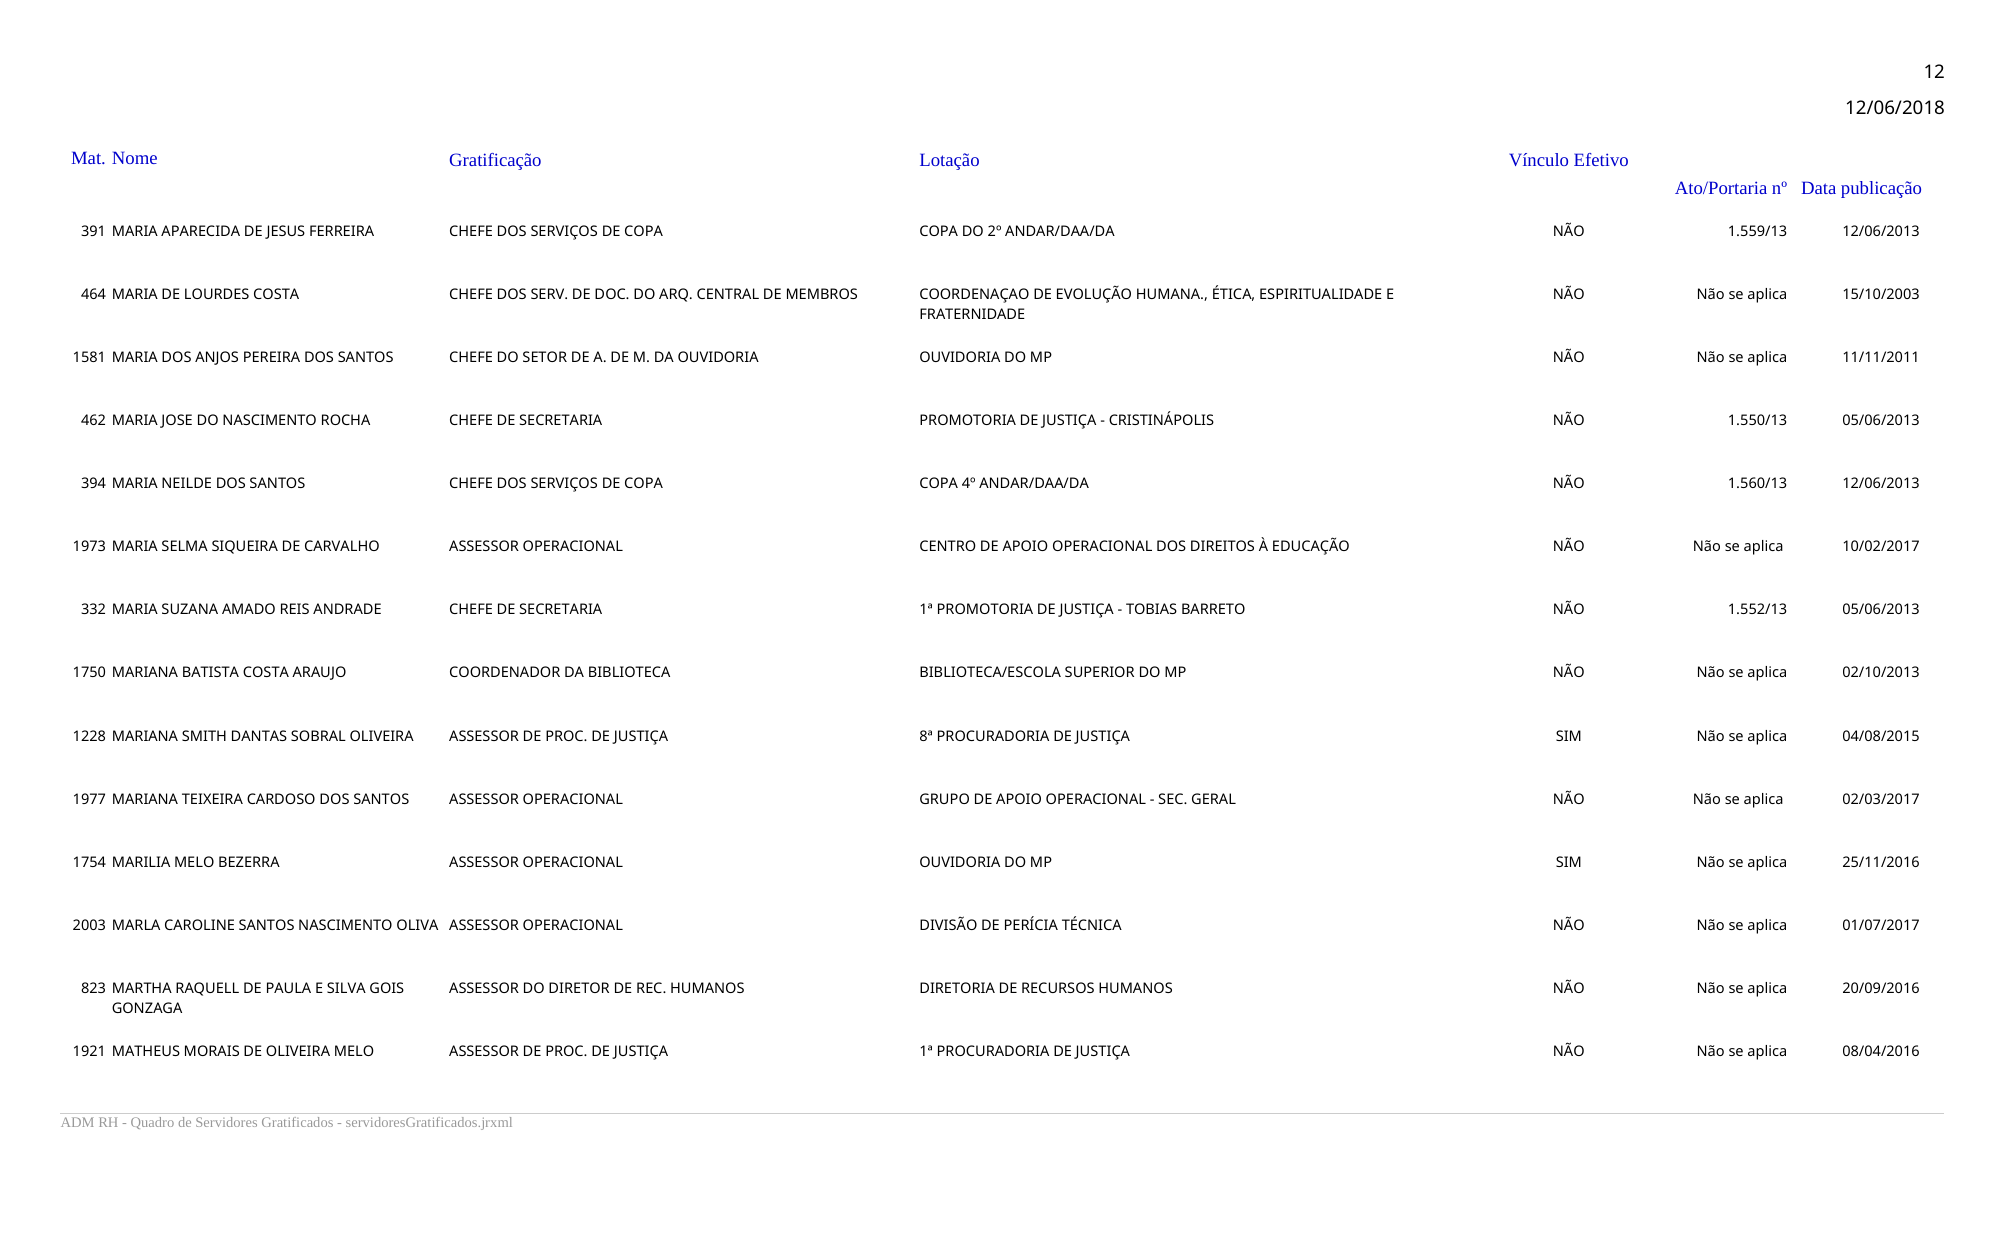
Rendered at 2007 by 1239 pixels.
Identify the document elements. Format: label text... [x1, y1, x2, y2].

table_cell CHEFE DOS SERVIÇOS DE COPA [449, 220, 910, 281]
table_cell [1486, 179, 1495, 207]
table_cell [1787, 284, 1792, 312]
table_cell CHEFE DOS SERVIÇOS DE COPA [449, 473, 910, 533]
table_cell [1920, 536, 2007, 564]
table_cell [1486, 691, 1495, 704]
table_cell [0, 1083, 112, 1101]
table_cell [0, 768, 112, 786]
table_cell [1642, 220, 1649, 249]
table_cell [910, 978, 919, 1006]
table_cell [440, 817, 449, 831]
table_cell 1ª PROCURADORIA DE JUSTIÇA [919, 1041, 1486, 1101]
table_cell [1642, 817, 2007, 831]
table_cell 12/06/2018 [1790, 95, 1944, 123]
table_cell [1486, 536, 1495, 564]
table_cell [0, 515, 112, 533]
table_cell [1642, 1006, 2007, 1020]
table_cell [910, 312, 919, 326]
table_cell [440, 536, 449, 564]
table_cell Não se aplica [1650, 725, 1787, 754]
table_cell [106, 220, 112, 249]
table_cell [0, 312, 112, 326]
table_cell [0, 754, 112, 767]
table_cell 1.560/13 [1650, 473, 1787, 501]
table_cell [0, 789, 9, 817]
table_cell [0, 209, 2007, 217]
table_cell [1642, 284, 1649, 312]
table_cell [910, 179, 919, 207]
table_cell [440, 347, 449, 375]
table_cell [440, 249, 449, 262]
table_cell 02/03/2017 [1793, 789, 1919, 817]
table_cell [0, 389, 112, 407]
table_cell [106, 179, 112, 207]
table_cell [0, 438, 112, 452]
table_cell [1642, 410, 1649, 438]
table_cell 332 [9, 599, 106, 628]
table_cell [1486, 565, 1495, 578]
table_cell COPA DO 2º ANDAR/DAA/DA [919, 220, 1486, 281]
table_cell [0, 943, 112, 957]
table_cell [106, 915, 112, 943]
table_cell COORDENAÇAO DE EVOLUÇÃO HUMANA., ÉTICA, ESPIRITUALIDADE E FRATERNIDADE [919, 284, 1486, 344]
table_cell [106, 599, 112, 628]
table_cell [1642, 312, 2007, 326]
table_cell [1486, 149, 1495, 177]
table_cell 8ª PROCURADORIA DE JUSTIÇA [919, 725, 1486, 786]
table_cell [106, 149, 112, 177]
table_cell [440, 1041, 449, 1069]
table_cell MARIANA BATISTA COSTA ARAUJO [112, 662, 440, 722]
table_cell ASSESSOR DE PROC. DE JUSTIÇA [449, 725, 910, 786]
table_cell [199, 179, 449, 207]
table_cell MARIA DE LOURDES COSTA [112, 284, 440, 344]
table_cell NÃO [1495, 789, 1642, 831]
table_cell Não se aplica [1650, 852, 1787, 880]
table_cell 462 [9, 410, 106, 438]
table_cell [910, 410, 919, 438]
table_cell [1642, 1070, 2007, 1083]
table_cell [1486, 473, 1495, 501]
table_cell COPA 4º ANDAR/DAA/DA [919, 473, 1486, 533]
table_cell MARIA NEILDE DOS SANTOS [112, 473, 440, 533]
table_cell [1642, 852, 1649, 880]
table_cell NÃO [1495, 473, 1642, 515]
table_cell [910, 880, 919, 894]
table_cell [910, 1083, 919, 1101]
table_cell [1642, 691, 2007, 704]
table_cell [440, 501, 449, 515]
table_cell [1642, 628, 2007, 641]
table_cell SIM [1495, 725, 1642, 767]
table_cell [1787, 915, 1792, 943]
table_cell [1642, 662, 1649, 691]
table_cell MARIA DOS ANJOS PEREIRA DOS SANTOS [112, 347, 440, 407]
table_cell [1486, 312, 1495, 326]
table_cell [910, 1041, 919, 1069]
table_cell [449, 147, 910, 207]
table_cell [1787, 147, 1922, 207]
table_cell [106, 725, 112, 754]
table_cell NÃO [1495, 284, 1642, 326]
table_cell 05/06/2013 [1793, 410, 1919, 438]
table_cell NÃO [1495, 662, 1642, 704]
table_cell [1787, 410, 1792, 438]
table_cell BIBLIOTECA/ESCOLA SUPERIOR DO MP [919, 662, 1486, 722]
table_cell [440, 957, 449, 975]
table_cell [1945, 1113, 2007, 1137]
table_cell [910, 578, 919, 596]
table_cell [1486, 599, 1495, 628]
table_cell [1642, 915, 1649, 943]
table_cell [0, 831, 112, 849]
table_cell 1581 [9, 347, 106, 375]
table_cell 391 [9, 220, 106, 249]
table_cell [1642, 565, 2007, 578]
table_cell [440, 220, 449, 249]
table_cell [0, 85, 2007, 91]
table_cell [1787, 852, 1792, 880]
table_cell COORDENADOR DA BIBLIOTECA [449, 662, 910, 722]
table_cell [0, 725, 9, 754]
table_cell [106, 410, 112, 438]
table_cell [910, 501, 919, 515]
table_cell [910, 768, 919, 786]
table_cell [0, 149, 44, 177]
table_cell [910, 725, 919, 754]
table_cell [1486, 978, 1495, 1006]
table_cell [1486, 1041, 1495, 1069]
table_cell [0, 263, 112, 281]
table_cell [0, 220, 9, 249]
table_cell [1920, 915, 2007, 943]
table_cell [1787, 347, 1792, 375]
table_cell [910, 817, 919, 831]
table_cell 02/10/2013 [1793, 662, 1919, 691]
table_cell [440, 1006, 449, 1020]
table_cell 20/09/2016 [1793, 978, 1919, 1006]
table_cell [910, 789, 919, 817]
table_cell 1228 [9, 725, 106, 754]
table_cell [0, 704, 112, 722]
table_cell 1ª PROMOTORIA DE JUSTIÇA - TOBIAS BARRETO [919, 599, 1486, 659]
table_cell [910, 704, 919, 722]
table_cell [440, 894, 449, 912]
table_cell OUVIDORIA DO MP [919, 347, 1486, 407]
table_cell [910, 599, 919, 628]
table_cell [910, 536, 919, 564]
table_cell ASSESSOR OPERACIONAL [449, 536, 910, 596]
table_header Mat. [44, 147, 106, 177]
table_cell GRUPO DE APOIO OPERACIONAL - SEC. GERAL [919, 789, 1486, 849]
table_cell 1750 [9, 662, 106, 691]
table_cell [1920, 1041, 2007, 1069]
table_cell [440, 284, 449, 312]
table_header [1650, 147, 1787, 177]
table_cell [440, 1020, 449, 1038]
table_cell 1977 [9, 789, 106, 817]
table_cell [440, 326, 449, 344]
table_header [0, 0, 2007, 57]
table_cell [0, 375, 112, 389]
table_cell [440, 263, 449, 281]
table_cell [1920, 473, 2007, 501]
table_cell 15/10/2003 [1793, 284, 1919, 312]
table_cell [910, 915, 919, 943]
table_cell [1920, 852, 2007, 880]
table_cell MARIANA TEIXEIRA CARDOSO DOS SANTOS [112, 789, 440, 849]
table_cell [0, 123, 2007, 146]
table_cell [106, 347, 112, 375]
table_cell [440, 578, 449, 596]
table_cell 11/11/2011 [1793, 347, 1919, 375]
table_cell [910, 852, 919, 880]
table_cell [440, 754, 449, 767]
table_cell [910, 641, 919, 659]
table_cell [0, 1070, 112, 1083]
table_cell [910, 957, 919, 975]
table_cell [0, 578, 112, 596]
table_cell [910, 389, 919, 407]
table_cell [0, 501, 112, 515]
table_cell Ato/Portaria nº [1650, 177, 1787, 207]
table_header [1787, 147, 1922, 177]
table_cell [1486, 894, 2007, 912]
table_cell CHEFE DE SECRETARIA [449, 599, 910, 659]
table_cell OUVIDORIA DO MP [919, 852, 1486, 912]
table_cell [1486, 284, 1495, 312]
table_cell [1486, 452, 2007, 470]
table_cell [1486, 410, 1495, 438]
table_cell [910, 326, 919, 344]
table_cell [0, 565, 112, 578]
table_cell [910, 831, 919, 849]
table_cell [0, 179, 44, 207]
table_cell [112, 147, 199, 207]
table_cell [1787, 599, 1792, 628]
table_cell Não se aplica [1650, 1041, 1787, 1069]
table_cell MARIANA SMITH DANTAS SOBRAL OLIVEIRA [112, 725, 440, 786]
table_cell [106, 662, 112, 691]
table_cell [910, 220, 919, 249]
table_cell [1920, 220, 2007, 249]
table_cell [0, 249, 112, 262]
table_cell [44, 147, 106, 207]
table_cell [1486, 347, 1495, 375]
table_cell 12/06/2013 [1793, 473, 1919, 501]
table_cell [440, 704, 449, 722]
table_cell [1642, 501, 2007, 515]
table_cell [1486, 943, 1495, 957]
table_cell 2003 [9, 915, 106, 943]
table_cell [1486, 957, 2007, 975]
table_cell [1945, 59, 2007, 85]
table_cell MARIA JOSE DO NASCIMENTO ROCHA [112, 410, 440, 470]
table_cell [1920, 978, 2007, 1006]
table_cell [1486, 326, 2007, 344]
table_cell [1920, 347, 2007, 375]
table_cell [1642, 725, 1649, 754]
table_cell NÃO [1495, 536, 1642, 578]
table_cell ADM RH - Quadro de Servidores Gratificados - servidoresGratificados.jrxml [60, 1114, 1944, 1137]
table_cell [1486, 438, 1495, 452]
table_cell [910, 662, 919, 691]
table_cell [1486, 831, 2007, 849]
table_cell 04/08/2015 [1793, 725, 1919, 754]
table_cell [910, 473, 919, 501]
table_cell [1642, 149, 1649, 177]
table_cell [106, 852, 112, 880]
table_cell [440, 768, 449, 786]
table_cell 1.559/13 [1650, 220, 1787, 249]
table_cell 12 [1790, 59, 1944, 85]
table_cell [1642, 347, 1649, 375]
table_cell [0, 1113, 60, 1137]
table_cell [910, 1020, 919, 1038]
table_cell [1486, 515, 2007, 533]
table_cell NÃO [1495, 410, 1642, 452]
table_cell [0, 852, 9, 880]
table_cell Não se aplica [1650, 284, 1787, 312]
table_cell [1495, 147, 1642, 207]
table_cell [1650, 147, 1787, 207]
table_cell [1486, 1083, 2007, 1101]
table_cell DIRETORIA DE RECURSOS HUMANOS [919, 978, 1486, 1038]
table_cell [910, 284, 919, 312]
table_cell [440, 852, 449, 880]
table_cell [910, 628, 919, 641]
table_cell [0, 599, 9, 628]
table_cell [1920, 789, 2007, 817]
table_cell [1920, 599, 2007, 628]
table_cell 1.550/13 [1650, 410, 1787, 438]
table_cell [910, 1070, 919, 1083]
table_cell [910, 438, 919, 452]
table_cell [910, 375, 919, 389]
table_cell Não se aplica [1650, 915, 1787, 943]
table_cell [910, 894, 919, 912]
table_cell Não se aplica [1650, 662, 1787, 691]
table_cell MARIA SUZANA AMADO REIS ANDRADE [112, 599, 440, 659]
table_cell [1920, 410, 2007, 438]
table_cell [0, 1101, 2007, 1113]
table_cell [0, 326, 112, 344]
table_cell [1787, 662, 1792, 691]
table_cell [1787, 473, 1792, 501]
table_cell MARIA SELMA SIQUEIRA DE CARVALHO [112, 536, 440, 596]
table_cell DIVISÃO DE PERÍCIA TÉCNICA [919, 915, 1486, 975]
table_cell [440, 1070, 449, 1083]
table_cell [440, 375, 449, 389]
table_cell [0, 1020, 112, 1038]
table_cell [0, 894, 112, 912]
table_cell [1486, 220, 1495, 249]
table_cell [910, 249, 919, 262]
table_cell [1486, 880, 1495, 894]
table_cell [440, 691, 449, 704]
table_cell [1486, 628, 1495, 641]
table_cell [440, 438, 449, 452]
table_cell MARLA CAROLINE SANTOS NASCIMENTO OLIVA [112, 915, 440, 975]
table_cell [440, 789, 449, 817]
table_cell 394 [9, 473, 106, 501]
table_cell [1486, 817, 1495, 831]
table_cell [440, 389, 449, 407]
table_cell 1.552/13 [1650, 599, 1787, 628]
table_cell CHEFE DE SECRETARIA [449, 410, 910, 470]
table_cell [1642, 599, 1649, 628]
table_cell [106, 473, 112, 501]
table_cell ASSESSOR DE PROC. DE JUSTIÇA [449, 1041, 910, 1101]
table_cell 1973 [9, 536, 106, 564]
table_cell [1486, 249, 1495, 262]
table_cell NÃO [1495, 220, 1642, 262]
table_cell [0, 473, 9, 501]
table_cell NÃO [1495, 915, 1642, 957]
table_cell [106, 284, 112, 312]
table_cell [1642, 249, 2007, 262]
table_cell [1486, 915, 1495, 943]
table_cell MARIA APARECIDA DE JESUS FERREIRA [112, 220, 440, 281]
table_cell [0, 662, 9, 691]
table_cell PROMOTORIA DE JUSTIÇA - CRISTINÁPOLIS [919, 410, 1486, 470]
table_cell [919, 147, 1486, 207]
table_cell Não se aplica [1650, 347, 1787, 375]
table_cell NÃO [1495, 347, 1642, 389]
table_cell [1642, 1041, 1649, 1069]
table_cell [910, 149, 919, 177]
table_cell [1486, 1006, 1495, 1020]
table_cell [1486, 578, 2007, 596]
table_cell 25/11/2016 [1793, 852, 1919, 880]
table_cell [0, 410, 9, 438]
table_cell [1486, 662, 1495, 691]
table_cell [1920, 662, 2007, 691]
table_cell [910, 263, 919, 281]
table_cell [1642, 943, 2007, 957]
table_cell [106, 1041, 112, 1069]
table_cell [0, 95, 1790, 123]
table_cell [440, 410, 449, 438]
table_cell [1486, 789, 1495, 817]
table_cell [0, 957, 112, 975]
table_cell [0, 59, 1790, 85]
table_cell [1486, 1020, 2007, 1038]
table_cell [0, 1006, 112, 1020]
table_cell SIM [1495, 852, 1642, 894]
table_cell 823 [9, 978, 106, 1006]
table_cell [440, 978, 449, 1006]
table_cell NÃO [1495, 1041, 1642, 1083]
table_cell NÃO [1495, 978, 1642, 1020]
table_cell 10/02/2017 [1793, 536, 1919, 564]
table_cell [0, 452, 112, 470]
table_cell [1642, 473, 1649, 501]
table_cell [1787, 789, 1792, 817]
table_cell [910, 943, 919, 957]
table_cell [440, 312, 449, 326]
table_cell MATHEUS MORAIS DE OLIVEIRA MELO [112, 1041, 440, 1101]
table_cell [0, 817, 112, 831]
table_cell [0, 915, 9, 943]
table_cell [0, 628, 112, 641]
table_cell [0, 1041, 9, 1069]
table_cell MARILIA MELO BEZERRA [112, 852, 440, 912]
table_cell [1642, 375, 2007, 389]
table_cell [106, 789, 112, 817]
table_cell [1920, 725, 2007, 754]
table_cell 08/04/2016 [1793, 1041, 1919, 1069]
table_cell [1920, 284, 2007, 312]
table_cell [1486, 704, 2007, 722]
table_cell [440, 1083, 449, 1101]
table_cell [0, 347, 9, 375]
table_cell ASSESSOR OPERACIONAL [449, 852, 910, 912]
table_cell [910, 347, 919, 375]
table_cell [0, 641, 112, 659]
table_cell [440, 641, 449, 659]
table_cell CENTRO DE APOIO OPERACIONAL DOS DIREITOS À EDUCAÇÃO [919, 536, 1486, 596]
table_cell [1486, 725, 1495, 754]
table_cell [1642, 754, 2007, 767]
table_cell [440, 662, 449, 691]
table_cell [910, 1006, 919, 1020]
table_cell [440, 599, 449, 628]
table_cell 12/06/2013 [1793, 220, 1919, 249]
table_cell [440, 943, 449, 957]
table_cell [1486, 641, 2007, 659]
table_cell [440, 725, 449, 754]
table_cell [0, 691, 112, 704]
table_cell [910, 565, 919, 578]
table_cell Não se aplica [1650, 978, 1787, 1006]
table_cell [1486, 389, 2007, 407]
table_cell [1486, 263, 2007, 281]
table_cell 05/06/2013 [1793, 599, 1919, 628]
table_cell [1642, 536, 1649, 564]
table_cell 1754 [9, 852, 106, 880]
table_cell [910, 452, 919, 470]
table_cell [1486, 768, 2007, 786]
table_cell [0, 880, 112, 894]
table_cell [106, 978, 112, 1006]
table_cell [1922, 179, 2007, 207]
table_cell CHEFE DO SETOR DE A. DE M. DA OUVIDORIA [449, 347, 910, 407]
table_cell [1642, 880, 2007, 894]
table_cell [910, 515, 919, 533]
table_cell [1787, 725, 1792, 754]
table_cell [1787, 220, 1792, 249]
table_cell [0, 284, 9, 312]
table_cell MARTHA RAQUELL DE PAULA E SILVA GOIS GONZAGA [112, 978, 440, 1038]
table_cell [440, 515, 449, 533]
table_cell ASSESSOR OPERACIONAL [449, 789, 910, 849]
table_cell [1486, 501, 1495, 515]
table_cell Data publicação [1787, 177, 1922, 207]
table_cell [1787, 978, 1792, 1006]
table_cell [1486, 1070, 1495, 1083]
table_header Nome [112, 147, 199, 177]
table_cell ASSESSOR OPERACIONAL [449, 915, 910, 975]
table_cell CHEFE DOS SERV. DE DOC. DO ARQ. CENTRAL DE MEMBROS [449, 284, 910, 344]
table_cell [1787, 1041, 1792, 1069]
table_cell [1486, 375, 1495, 389]
table_cell [0, 978, 9, 1006]
table_cell [1486, 852, 1495, 880]
table_cell Vínculo Efetivo [1495, 149, 1642, 178]
table_cell [440, 452, 449, 470]
table_cell NÃO [1495, 599, 1642, 641]
table_cell [1642, 179, 1649, 207]
table_cell [1945, 95, 2007, 123]
table_cell [440, 915, 449, 943]
table_cell [199, 149, 449, 177]
table_cell [1642, 438, 2007, 452]
table_cell [440, 628, 449, 641]
table_cell [1486, 754, 1495, 767]
table_cell Lotação [919, 149, 1486, 178]
table_cell [106, 536, 112, 564]
table_cell 464 [9, 284, 106, 312]
table_cell Gratificação [449, 149, 910, 178]
table_cell [440, 831, 449, 849]
table_cell [1922, 149, 2007, 177]
table_cell [1642, 789, 1649, 817]
table_cell ASSESSOR DO DIRETOR DE REC. HUMANOS [449, 978, 910, 1038]
table_cell 1921 [9, 1041, 106, 1069]
table_cell 01/07/2017 [1793, 915, 1919, 943]
table_cell [440, 473, 449, 501]
table_cell [910, 754, 919, 767]
table_cell [1787, 536, 1792, 564]
table_cell [440, 880, 449, 894]
table_cell [910, 691, 919, 704]
table_cell [1642, 978, 1649, 1006]
table_cell [0, 536, 9, 564]
table_cell [440, 565, 449, 578]
table_cell Não se aplica [1650, 789, 1787, 817]
table_cell Não se aplica [1650, 536, 1787, 564]
